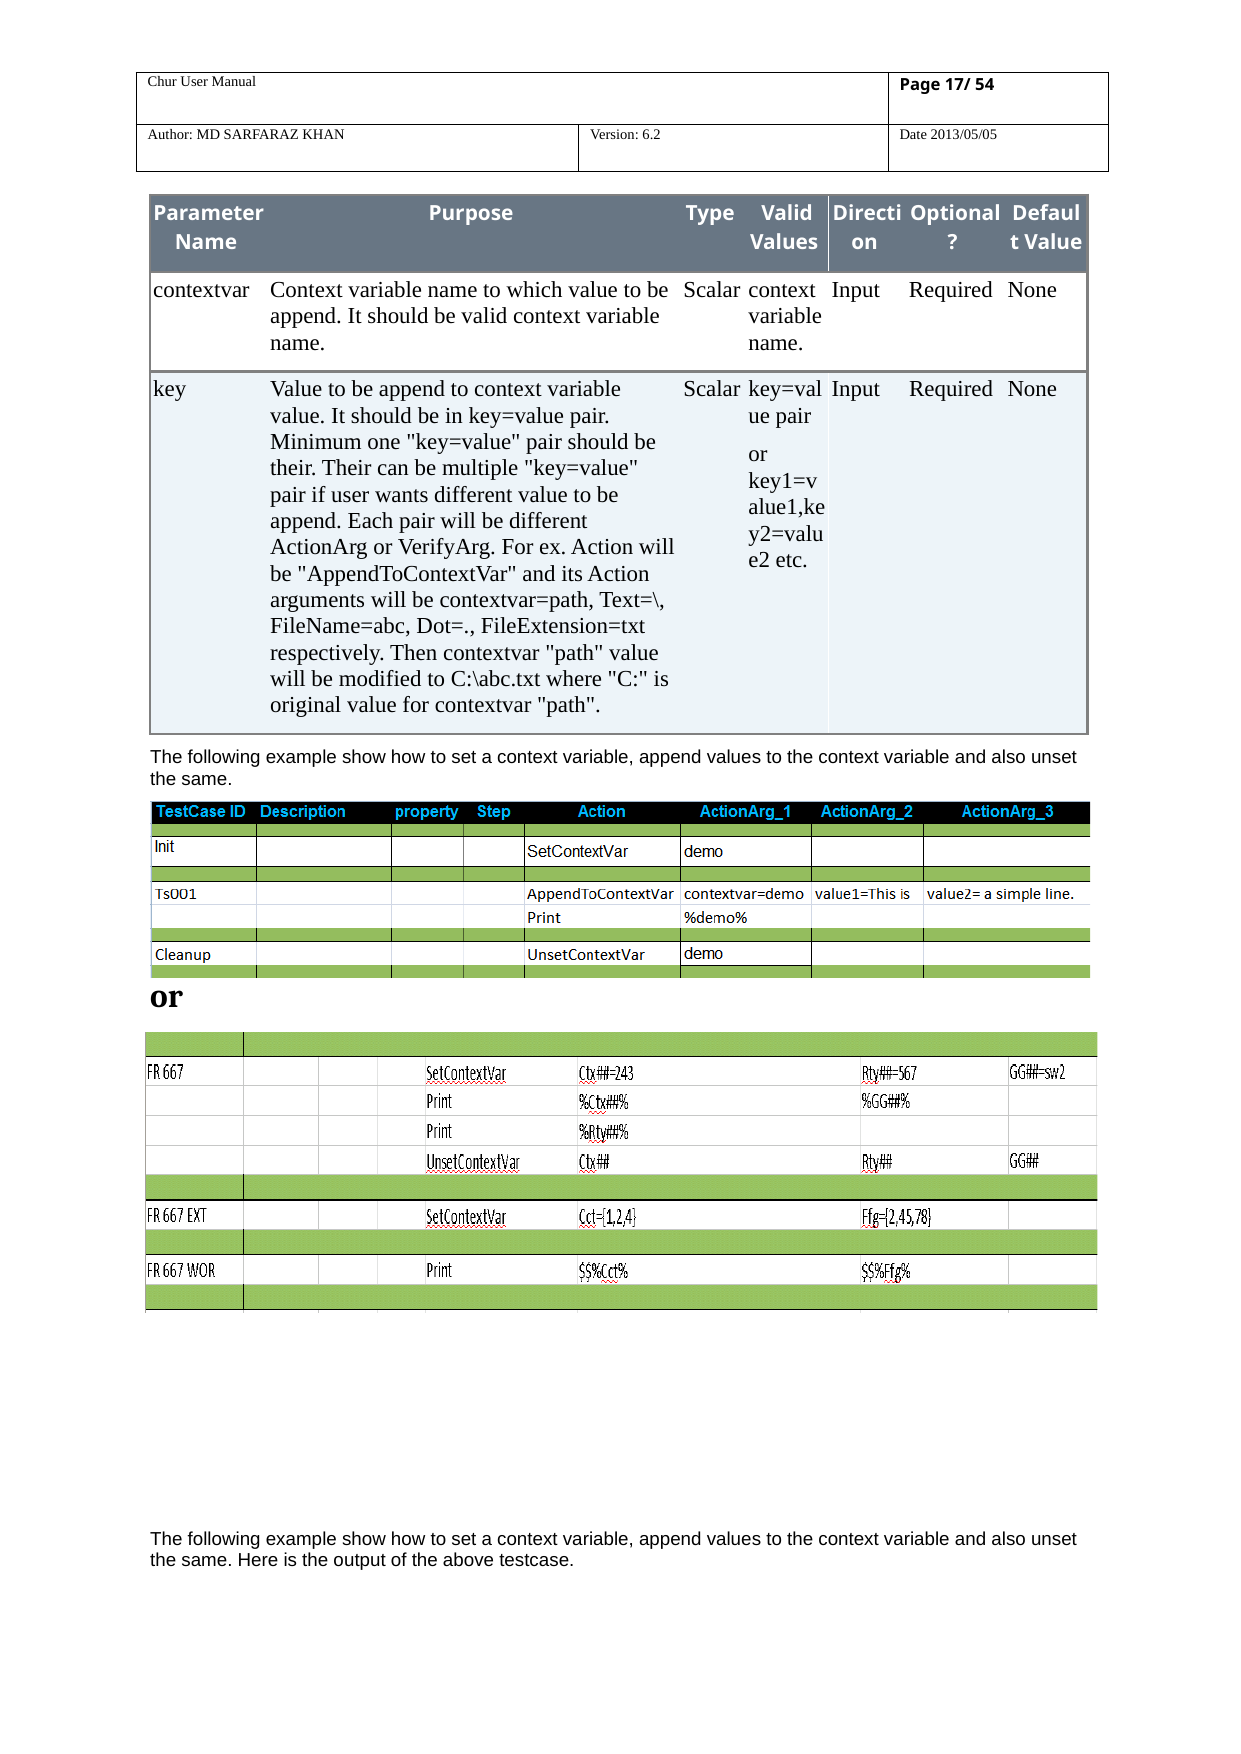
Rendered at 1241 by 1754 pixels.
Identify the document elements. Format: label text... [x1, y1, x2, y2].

picture [150, 801, 1091, 978]
table_header Type [680, 196, 745, 271]
table_cell Scalar [680, 373, 745, 733]
table_header Purpose [267, 196, 680, 271]
text The following example show how to set a context variable, append values to the context variable and also unset the same. [150, 746, 1090, 789]
table_cell Required [906, 373, 1004, 733]
table_header Valid Values [745, 196, 828, 271]
table_cell context variable name. [745, 273, 828, 370]
picture [145, 1032, 1098, 1313]
text The following example show how to set a context variable, append values to the context variable and also unset the same. Here is the output of the above testcase. [150, 1528, 1090, 1571]
table_cell None [1004, 373, 1086, 733]
text or [150, 978, 1090, 1016]
table_cell Value to be append to context variable value. It should be in key=value pair. Minimum one "key=value" pair should be their. Their can be multiple "key=value" pair if user wants different value to be append. Each pair will be different ActionArg or VerifyArg. For ex. Action will be "AppendToContextVar" and its Action arguments will be contextvar=path, Text=\, FileName=abc, Dot=., FileExtension=txt respectively. Then contextvar "path" value will be modified to C:\abc.txt where "C:" is original value for contextvar "path". [267, 373, 680, 733]
table_cell Required [906, 273, 1004, 370]
table_cell Scalar [680, 273, 745, 370]
table_cell None [1004, 273, 1086, 370]
table_header Default Value [1004, 196, 1086, 271]
table_cell key=value pair or key1=value1,key2=value2 etc. [745, 373, 828, 733]
table_cell key [151, 373, 267, 733]
table_header Parameter Name [151, 196, 267, 271]
table_cell Context variable name to which value to be append. It should be valid context variable name. [267, 273, 680, 370]
table_header Optional? [906, 196, 1004, 271]
table_cell contextvar [151, 273, 267, 370]
table_header Direction [829, 196, 906, 271]
table_cell Input [829, 273, 906, 370]
table_cell Input [829, 373, 906, 733]
